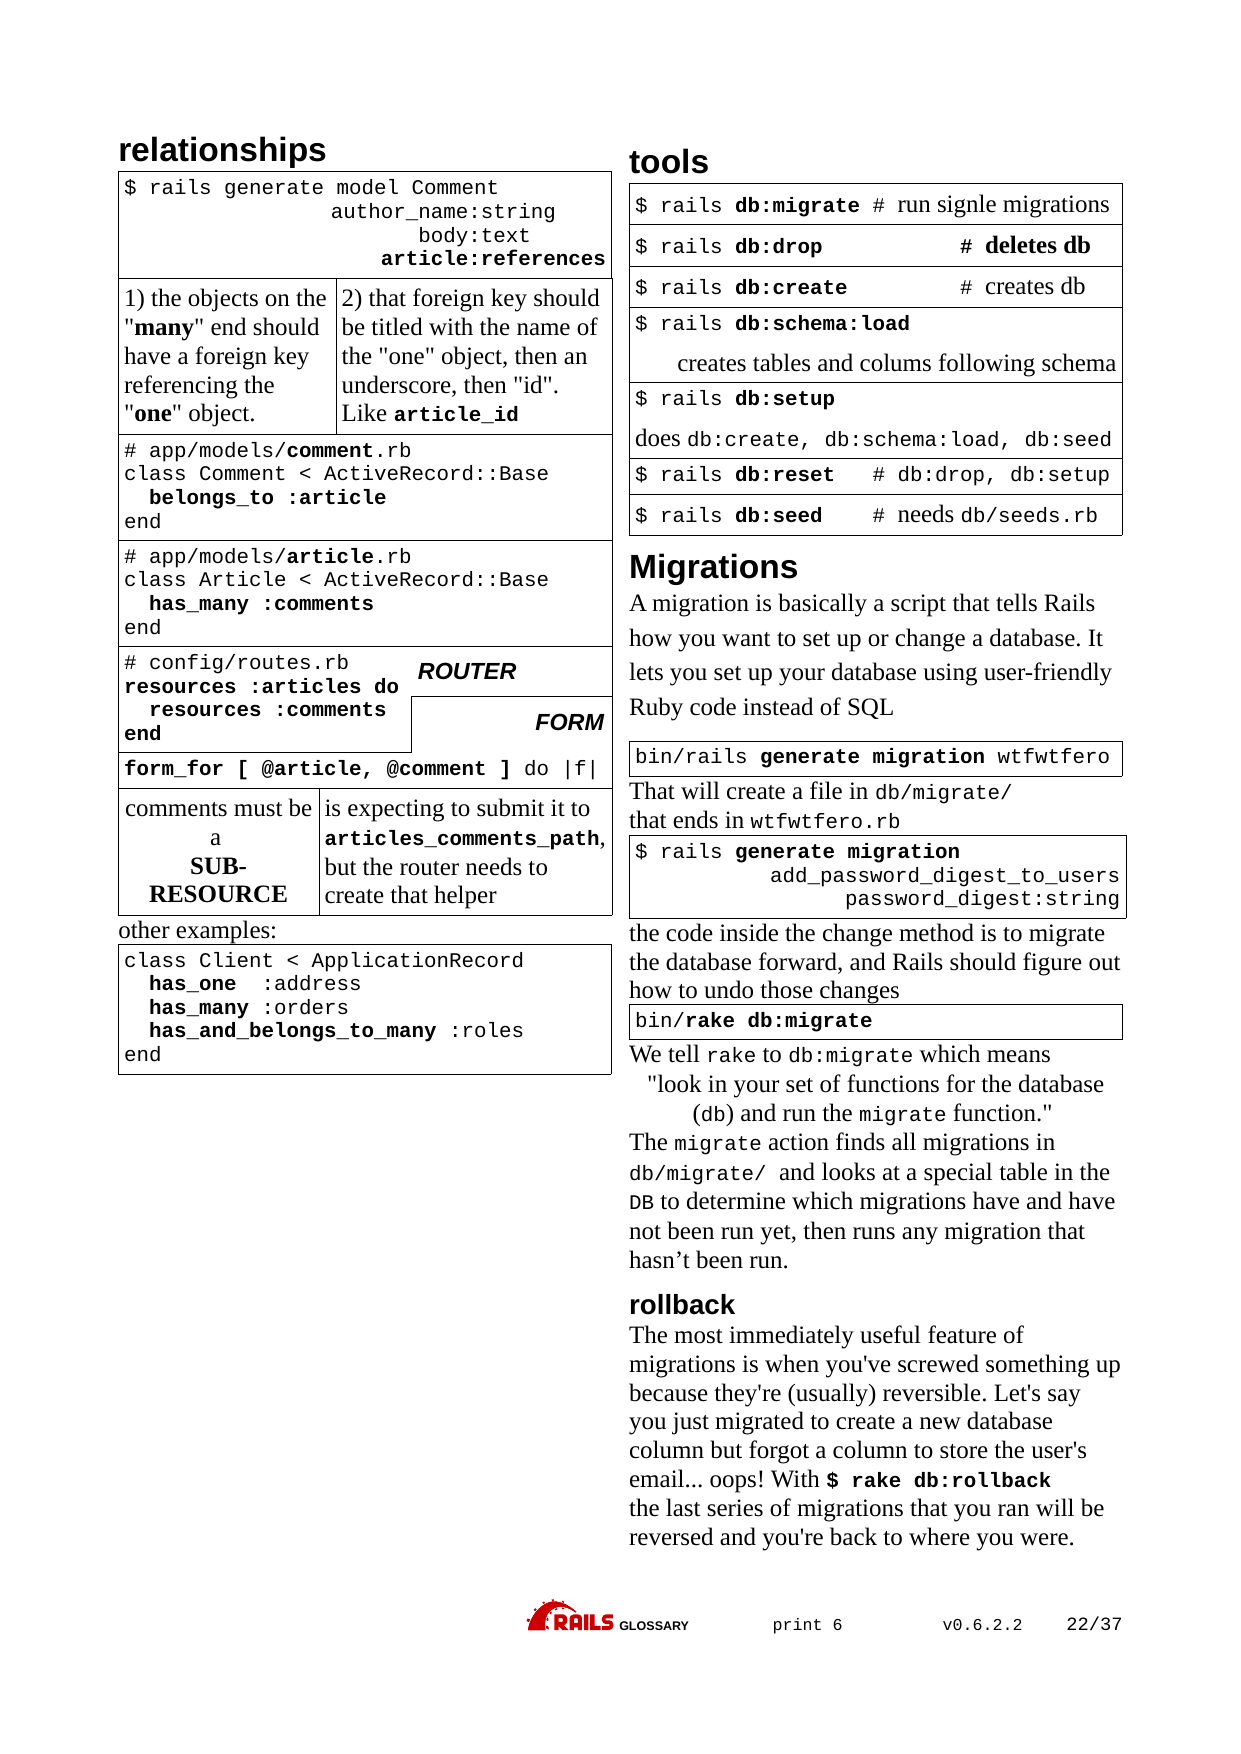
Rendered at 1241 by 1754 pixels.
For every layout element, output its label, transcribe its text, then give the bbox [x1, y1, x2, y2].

text The migrate action finds all migrations in db/migrate/ and looks at a special table in the DB to determine which migrations have and have not been run yet, then runs any migration that hasn’t been run. [629, 1127, 1122, 1273]
table_cell # config/routes.rb resources :articles do resources :comments end [119, 647, 411, 752]
table_cell is expecting to submit it to articles_comments_path, but the router needs to create that helper [320, 789, 612, 915]
text We tell rake to db:migrate which means [629, 1040, 1122, 1069]
table_cell form_for [ @article, @comment ] do |f| [119, 752, 612, 787]
table_header $ rails generate model Comment author_name:string body:text article:references [119, 172, 611, 278]
table_cell # app/models/comment.rb class Comment < ActiveRecord::Base belongs_to :article end [119, 435, 612, 540]
text "look in your set of functions for the database (db) and run the migrate function." [629, 1069, 1122, 1127]
table_header $ rails db:seed # needs db/seeds.rb [630, 495, 1122, 535]
table_cell comments must be a SUB-RESOURCE [119, 789, 319, 915]
text the last series of migrations that you ran will be reversed and you're back to where you were. [629, 1493, 1122, 1551]
table_header 2) that foreign key should be titled with the name of the "one" object, then an underscore, then "id". Like article_id [337, 279, 612, 434]
table_cell $ rails db:create # creates db [630, 267, 1122, 307]
subtitle Migrations [629, 547, 1122, 585]
table_cell # app/models/article.rb class Article < ActiveRecord::Base has_many :comments end [119, 541, 612, 646]
table_cell $ rails db:reset # db:drop, db:setup [630, 459, 1122, 493]
text the code inside the change method is to migrate the database forward, and Rails should figure out how to undo those changes [629, 919, 1122, 1004]
table_cell FORM [412, 697, 612, 752]
table_cell does db:create, db:schema:load, db:seed [630, 417, 1122, 458]
text A migration is basically a script that tells Rails how you want to set up or change a database. It lets you set up your database using user-friendly Ruby code instead of SQL [629, 588, 1122, 720]
text That will create a file in db/migrate/ [629, 777, 1122, 806]
table_header bin/rake db:migrate [630, 1005, 1122, 1039]
table_cell ROUTER [411, 647, 612, 696]
subtitle relationships [118, 130, 611, 168]
table_cell $ rails db:schema:load [630, 308, 1122, 342]
table_cell $ rails db:setup [630, 383, 1122, 417]
table_header 1) the objects on the "many" end should have a foreign key referencing the "one" object. [119, 279, 336, 434]
table_header $ rails db:migrate # run signle migrations [630, 184, 1122, 224]
table_header $ rails generate migration add_password_digest_to_users password_digest:string [630, 836, 1126, 918]
table_header class Client < ApplicationRecord has_one :address has_many :orders has_and_belongs_to_many :roles end [119, 945, 611, 1073]
table_cell $ rails db:drop # deletes db [630, 225, 1122, 266]
table_header bin/rails generate migration wtfwtfero [630, 742, 1122, 776]
text that ends in wtfwtfero.rb [629, 806, 1122, 835]
text other examples: [118, 916, 611, 944]
table_cell creates tables and colums following schema [630, 342, 1122, 382]
text The most immediately useful feature of migrations is when you've screwed something up because they're (usually) reversible. Let's say you just migrated to create a new database column but forgot a column to store the user's email... oops! With $ rake db:rollback [629, 1320, 1122, 1493]
subtitle tools [629, 142, 1122, 180]
subtitle rollback [629, 1288, 1122, 1320]
